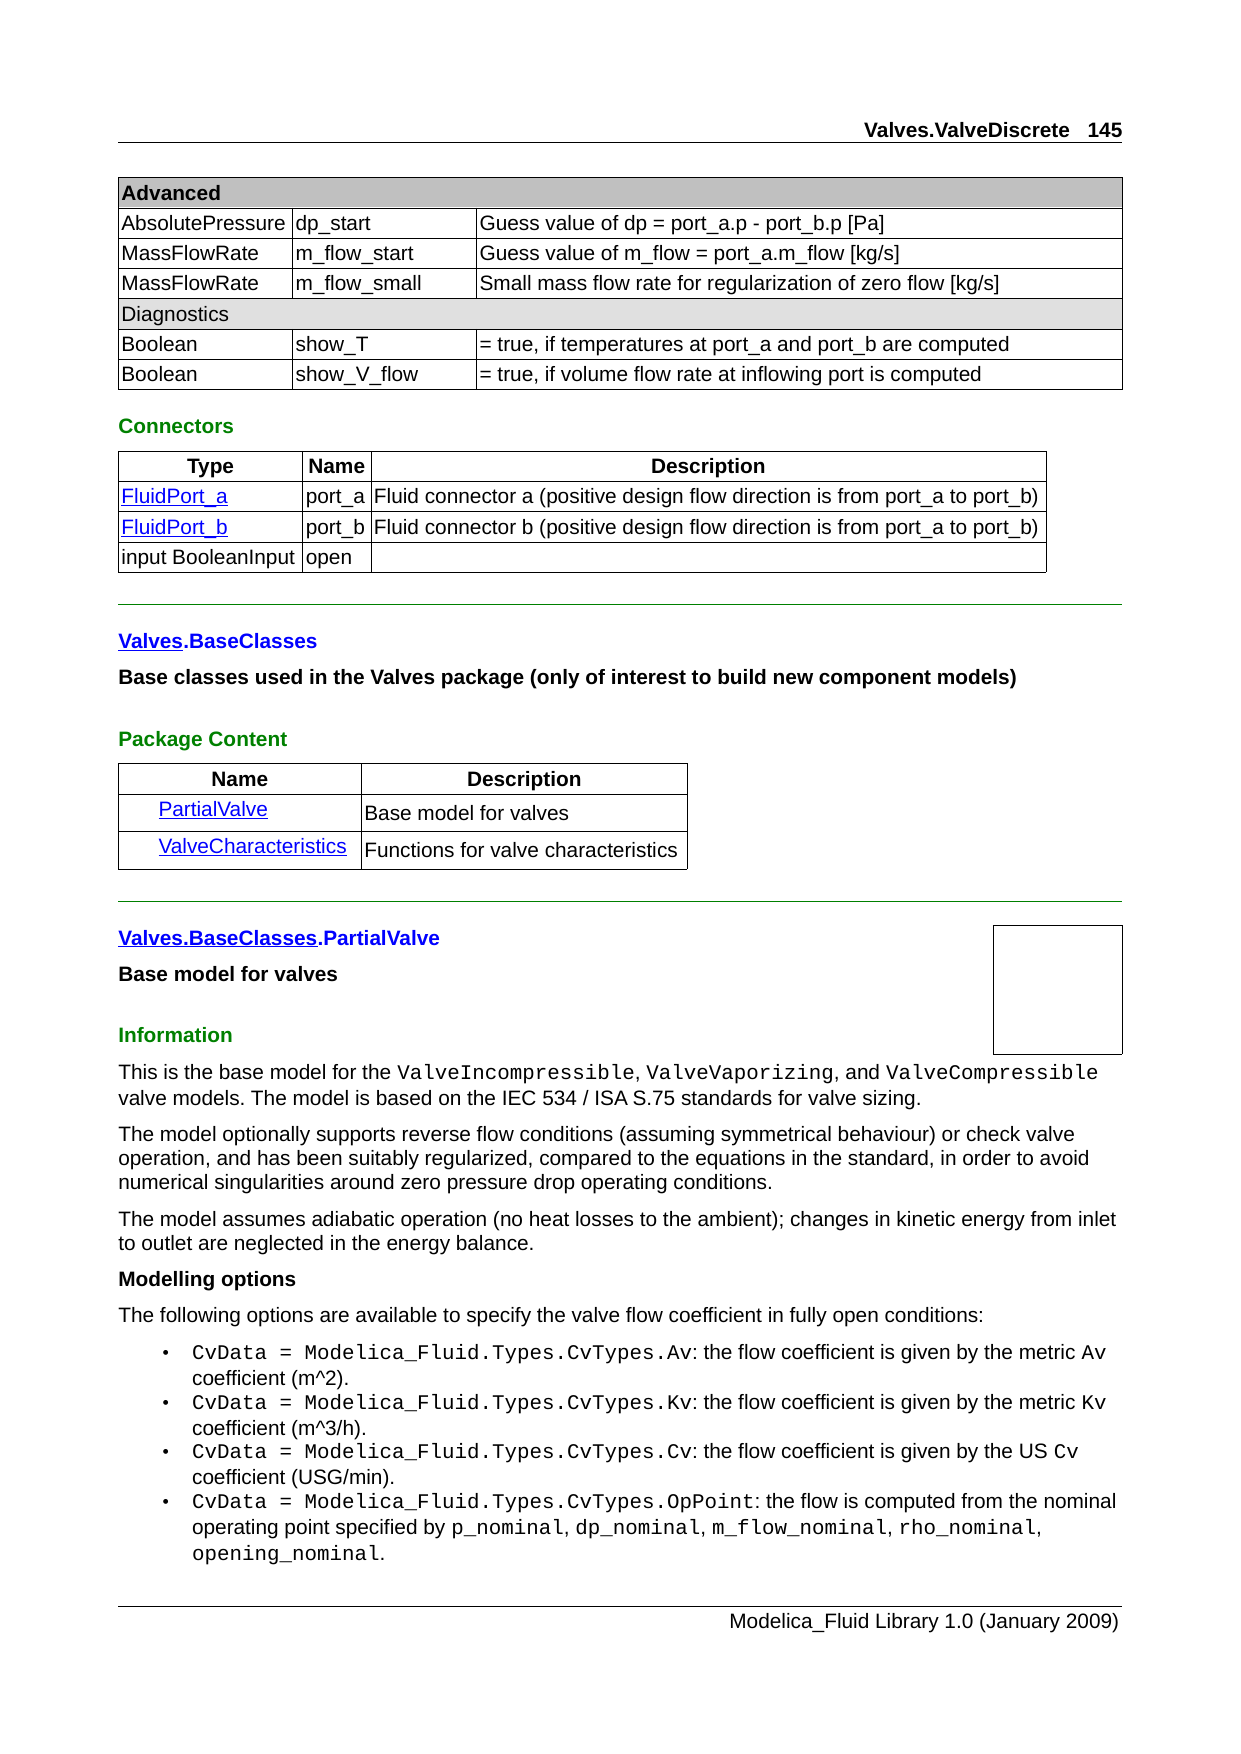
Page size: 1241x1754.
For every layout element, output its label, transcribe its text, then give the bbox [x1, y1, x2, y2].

text This is the base model for the ValveIncompressible, ValveVaporizing, and ValveCompressible valve models. The model is based on the IEC 534 / ISA S.75 standards for valve sizing. [118, 1060, 1122, 1109]
table_cell MassFlowRate [119, 269, 292, 298]
table_cell input BooleanInput [119, 543, 302, 572]
table_header Description [362, 764, 687, 793]
table_cell Small mass flow rate for regularization of zero flow [kg/s] [477, 269, 1122, 298]
table_cell Boolean [119, 330, 292, 359]
table_cell = true, if temperatures at port_a and port_b are computed [477, 330, 1122, 359]
table_cell Advanced [119, 178, 1122, 207]
table_cell Fluid connector b (positive design flow direction is from port_a to port_b) [372, 512, 1046, 542]
table_cell show_T [293, 330, 476, 359]
table_cell port_a [303, 482, 371, 511]
list CvData = Modelica_Fluid.Types.CvTypes.Kv: the flow coefficient is given by the metric Kv coefficient (m^3/h). [162, 1389, 1122, 1439]
table_cell Diagnostics [119, 299, 1122, 329]
table_cell Functions for valve characteristics [362, 832, 687, 869]
table_cell MassFlowRate [119, 239, 292, 268]
table_cell Boolean [119, 360, 292, 389]
table_cell PartialValve [119, 795, 361, 831]
text The model optionally supports reverse flow conditions (assuming symmetrical behaviour) or check valve operation, and has been suitably regularized, compared to the equations in the standard, in order to avoid numerical singularities around zero pressure drop operating conditions. [118, 1122, 1122, 1194]
table_cell Guess value of m_flow = port_a.m_flow [kg/s] [477, 239, 1122, 268]
table_cell [372, 543, 1046, 572]
table_cell show_V_flow [293, 360, 476, 389]
table_cell FluidPort_a [119, 482, 302, 511]
subtitle [994, 926, 1122, 949]
table_cell FluidPort_b [119, 512, 302, 542]
table_cell m_flow_start [293, 239, 476, 268]
subtitle [994, 1023, 1122, 1047]
text The following options are available to specify the valve flow coefficient in fully open conditions: [118, 1303, 1122, 1327]
table_cell port_b [303, 512, 371, 542]
text Base classes used in the Valves package (only of interest to build new component models) [118, 665, 1122, 689]
text Base model for valves [118, 962, 993, 986]
table_header Description [372, 452, 1046, 481]
subtitle Package Content [118, 727, 1122, 751]
list CvData = Modelica_Fluid.Types.CvTypes.OpPoint: the flow is computed from the nominal operating point specified by p_nominal, dp_nominal, m_flow_nominal, rho_nominal, opening_nominal. [162, 1489, 1122, 1567]
text [994, 962, 1122, 986]
table_cell dp_start [293, 209, 476, 238]
list CvData = Modelica_Fluid.Types.CvTypes.Cv: the flow coefficient is given by the US Cv coefficient (USG/min). [162, 1439, 1122, 1489]
table_cell Guess value of dp = port_a.p - port_b.p [Pa] [477, 209, 1122, 238]
table_cell ValveCharacteristics [119, 832, 361, 869]
table_header Type [119, 452, 302, 481]
subtitle Valves.BaseClasses.PartialValve [118, 925, 993, 949]
text The model assumes adiabatic operation (no heat losses to the ambient); changes in kinetic energy from inlet to outlet are neglected in the energy balance. [118, 1206, 1122, 1254]
table_header Name [119, 764, 361, 793]
list CvData = Modelica_Fluid.Types.CvTypes.Av: the flow coefficient is given by the metric Av coefficient (m^2). [162, 1340, 1122, 1389]
table_cell m_flow_small [293, 269, 476, 298]
table_cell AbsolutePressure [119, 209, 292, 238]
subtitle Information [118, 1023, 993, 1047]
table_cell = true, if volume flow rate at inflowing port is computed [477, 360, 1122, 389]
table_header Name [303, 452, 371, 481]
table_cell Fluid connector a (positive design flow direction is from port_a to port_b) [372, 482, 1046, 511]
table_cell open [303, 543, 371, 572]
subtitle Connectors [118, 414, 1122, 438]
table_cell Base model for valves [362, 795, 687, 831]
text Modelling options [118, 1267, 1122, 1291]
subtitle Valves.BaseClasses [118, 629, 1122, 653]
